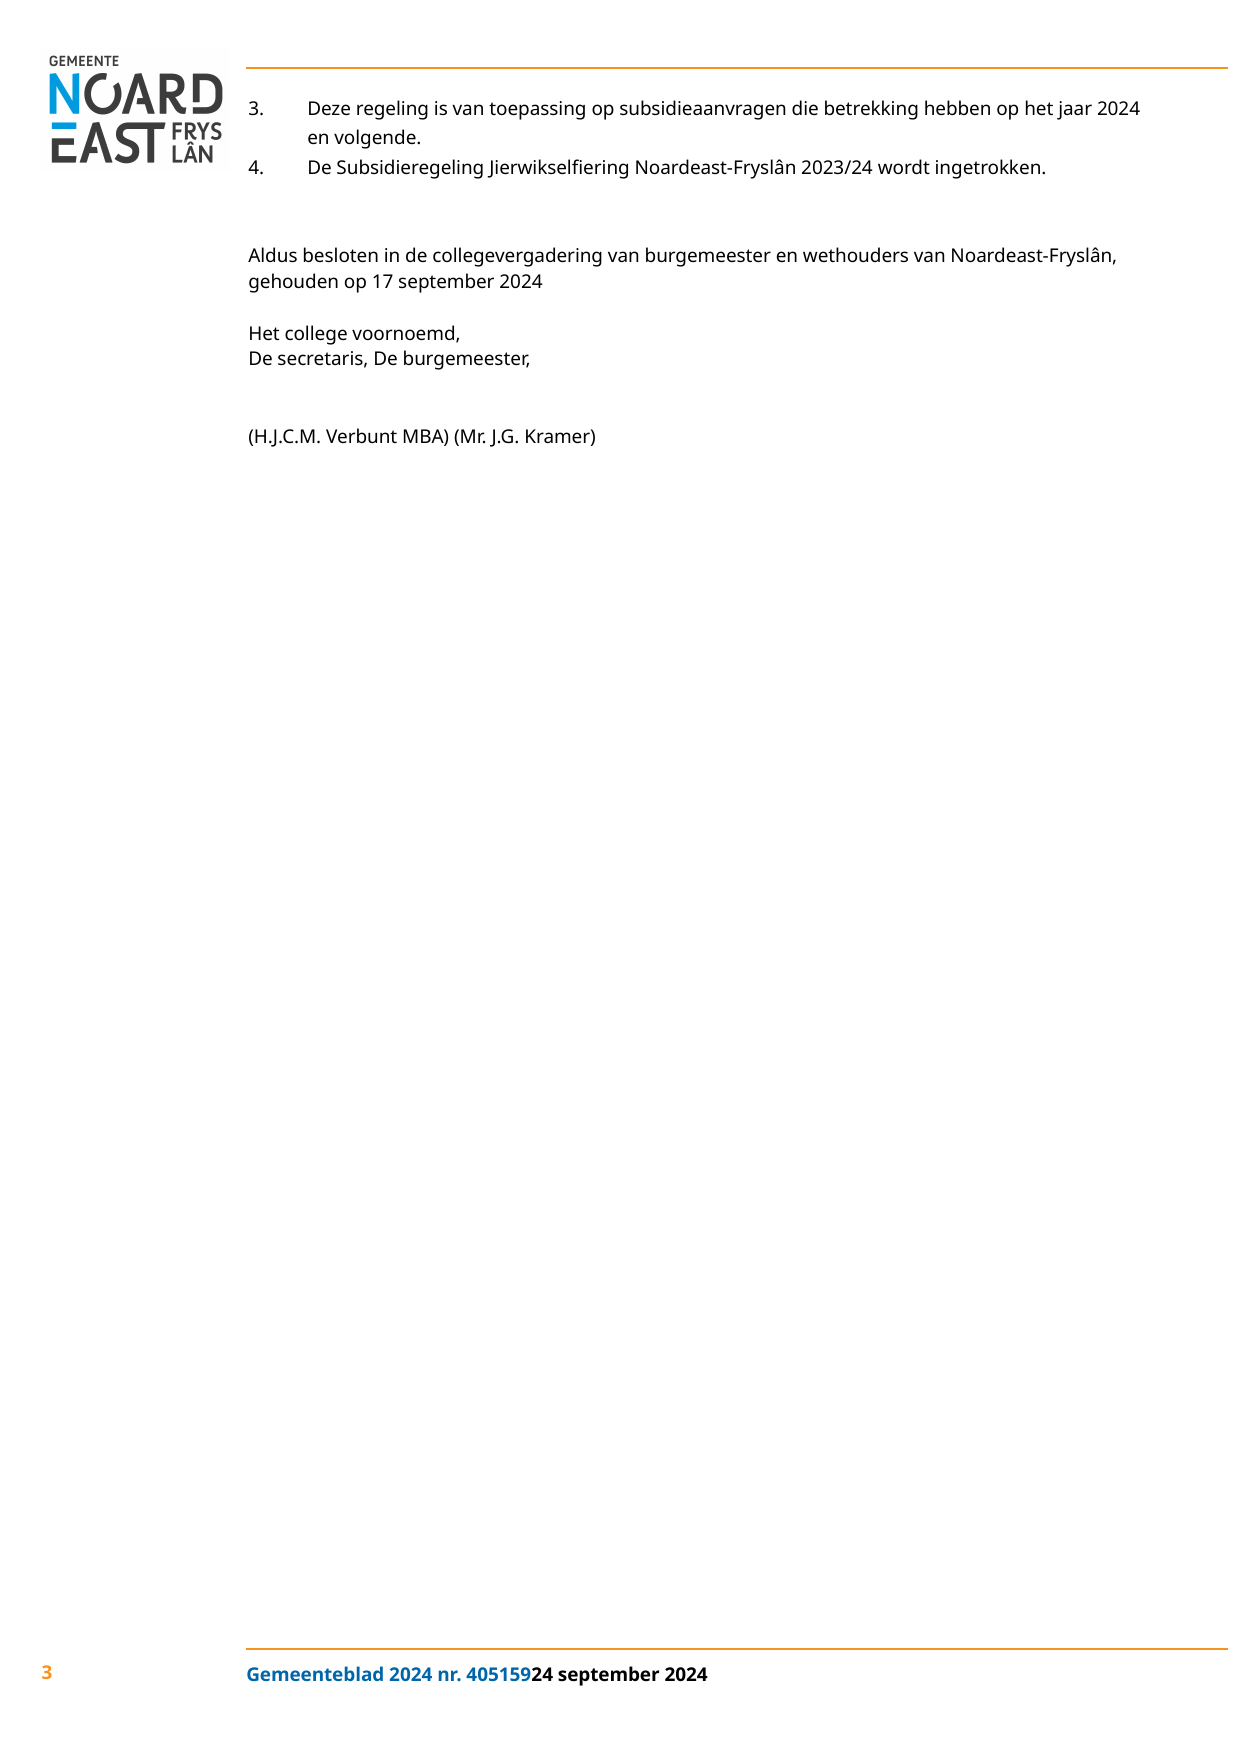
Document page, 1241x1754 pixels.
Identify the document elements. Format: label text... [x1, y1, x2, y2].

picture [41, 47, 231, 172]
text (H.J.C.M. Verbunt MBA) (Mr. J.G. Kramer) [248, 423, 1152, 448]
list Deze regeling is van toepassing op subsidieaanvragen die betrekking hebben op het jaar 2024 en volgende. [248, 95, 1152, 150]
text Het college voornoemd, [248, 320, 1152, 346]
list De Subsidieregeling Jierwikselfiering Noardeast-Fryslân 2023/24 wordt ingetrokken. [248, 154, 1152, 180]
text De secretaris, De burgemeester, [248, 346, 1152, 371]
text Aldus besloten in de collegevergadering van burgemeester en wethouders van Noardeast-Fryslân, gehouden op 17 september 2024 [248, 243, 1152, 294]
